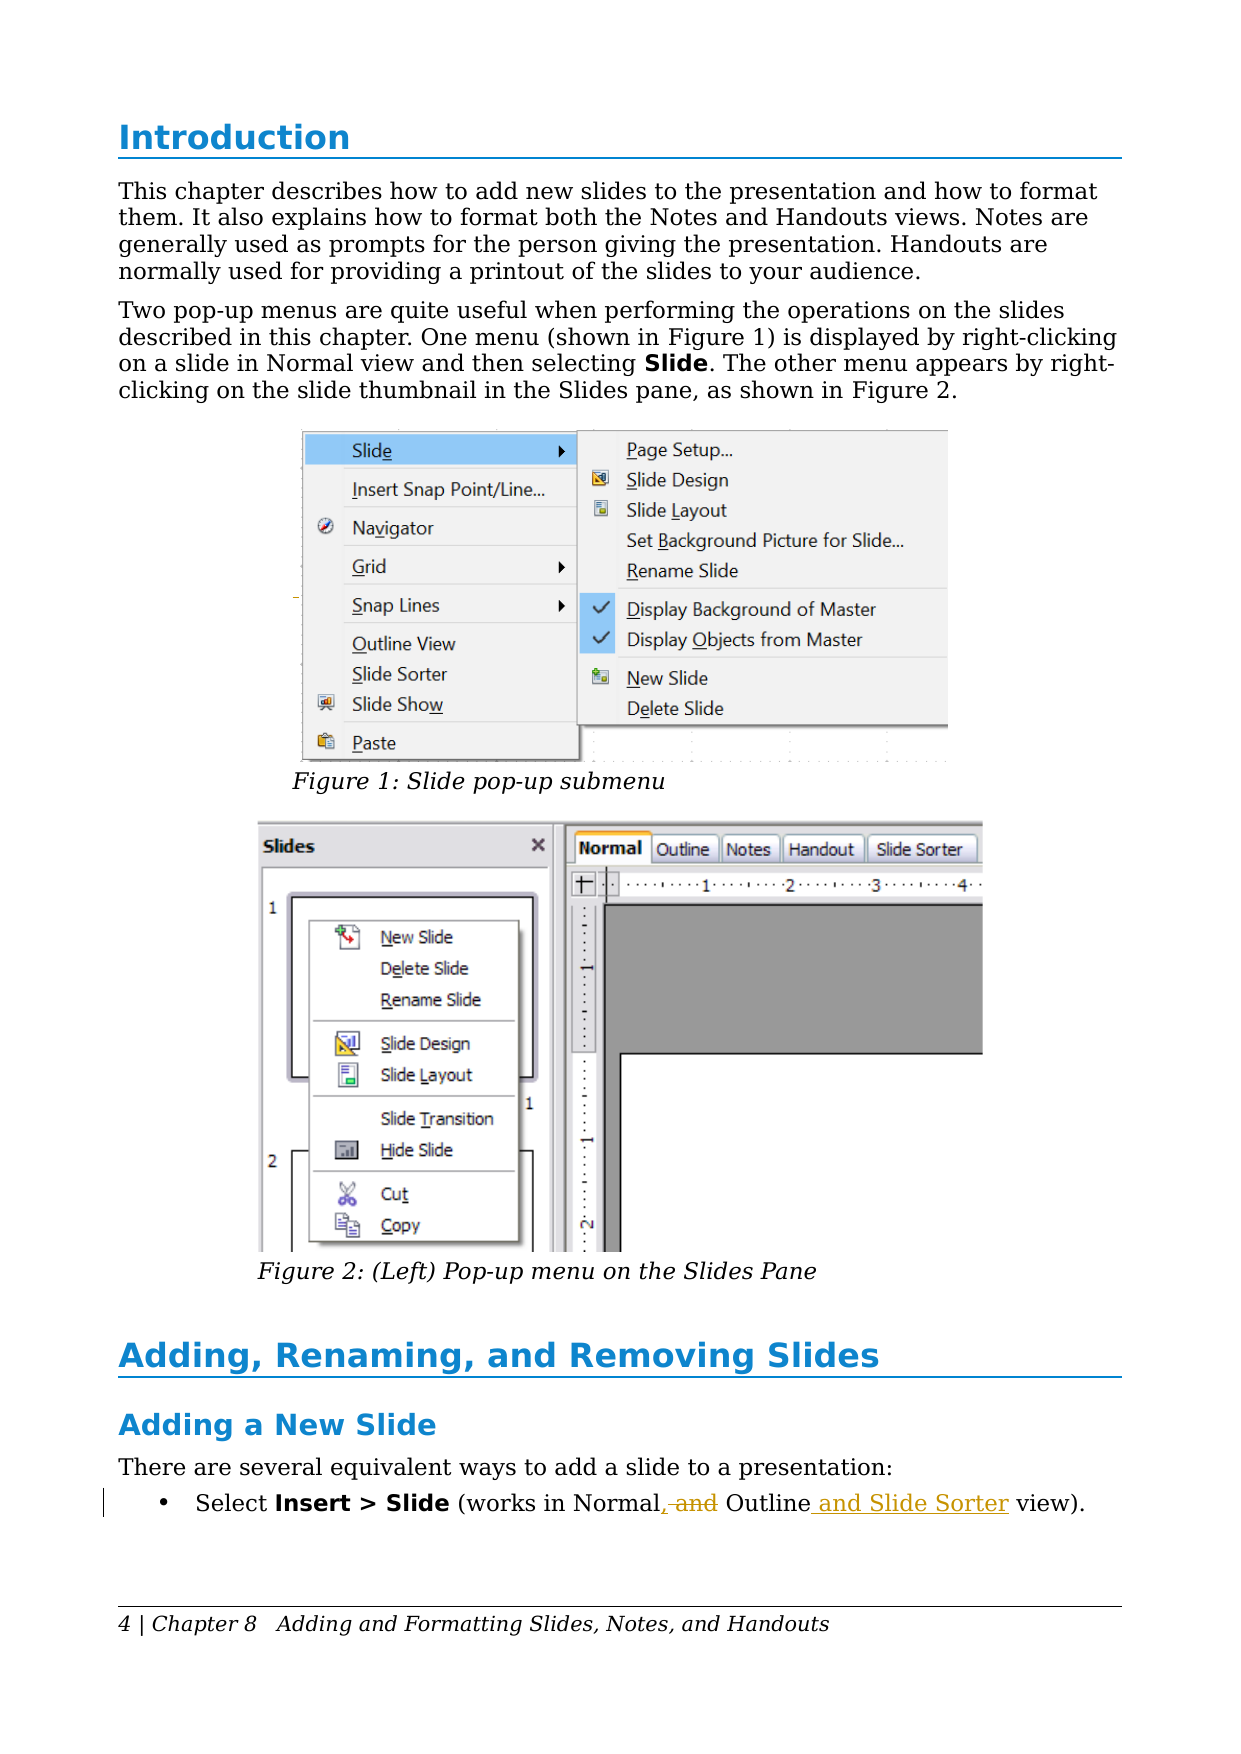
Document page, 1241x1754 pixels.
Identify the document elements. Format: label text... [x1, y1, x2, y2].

picture [299, 428, 948, 762]
subtitle Introduction [118, 118, 1122, 157]
text Figure 2: (Left) Pop-up menu on the Slides Pane [258, 1258, 983, 1284]
picture [257, 820, 983, 1252]
subtitle Adding a New Slide [118, 1408, 1122, 1442]
list There are several equivalent ways to add a slide to a presentation: [118, 1454, 1122, 1481]
subtitle Adding, Renaming, and Removing Slides [118, 1337, 1122, 1376]
text This chapter describes how to add new slides to the presentation and how to format them. It also explains how to format both the Notes and Handouts views. Notes are generally used as prompts for the person giving the presentation. Handouts are normally used for providing a printout of the slides to your audience. [118, 178, 1122, 284]
text Two pop‑up menus are quite useful when performing the operations on the slides described in this chapter. One menu (shown in Figure 1) is displayed by right-clicking on a slide in Normal view and then selecting Slide. The other menu appears by right-clicking on the slide thumbnail in the Slides pane, as shown in Figure 2. [118, 297, 1122, 404]
list Select Insert > Slide (works in Normal, Outline and Slide Sorter view). [156, 1488, 1122, 1517]
text Figure 1: Slide pop-up submenu [292, 768, 948, 795]
